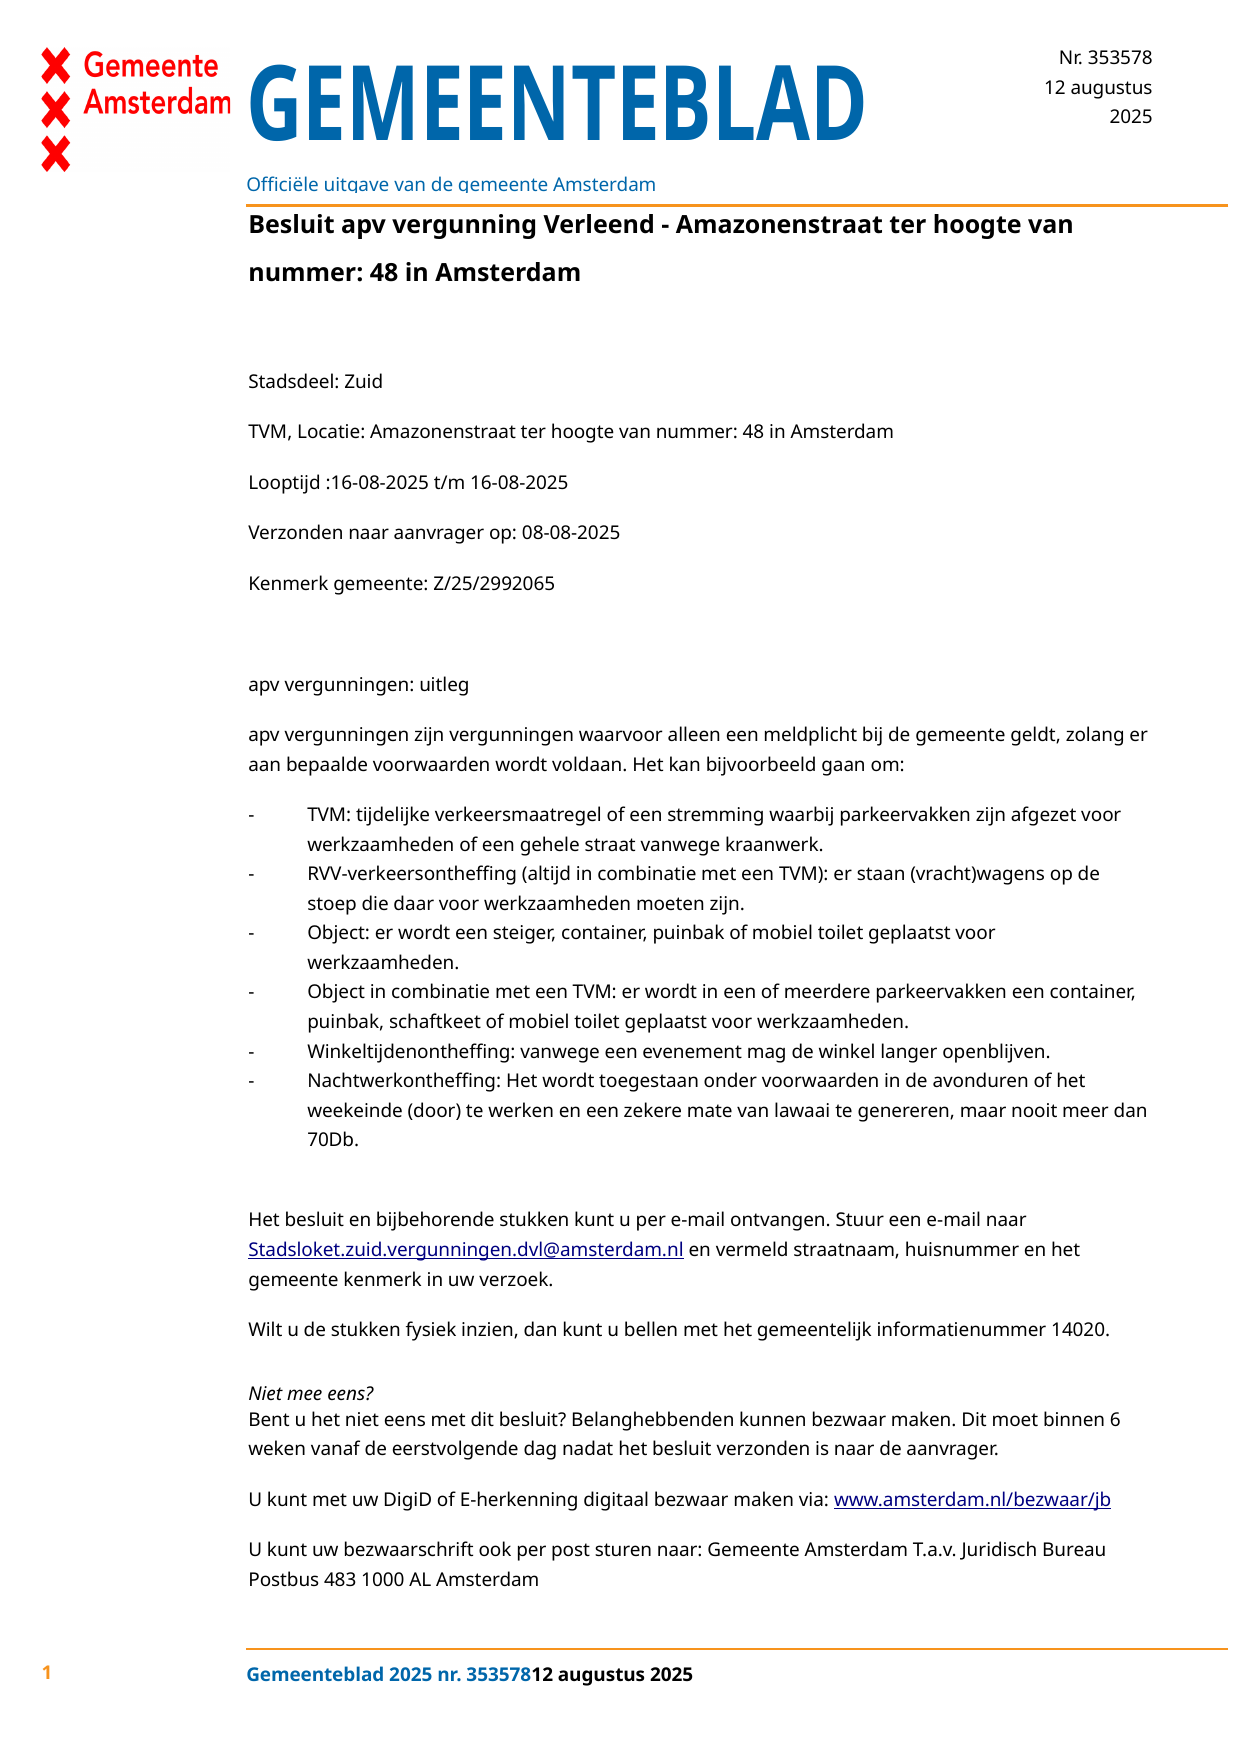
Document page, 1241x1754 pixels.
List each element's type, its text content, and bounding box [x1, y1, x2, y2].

text apv vergunningen zijn vergunningen waarvoor alleen een meldplicht bij de gemeente geldt, zolang er aan bepaalde voorwaarden wordt voldaan. Het kan bijvoorbeeld gaan om: [248, 721, 1152, 777]
text U kunt met uw DigiD of E-herkenning digitaal bezwaar maken via: www.amsterdam.nl/bezwaar/jb [248, 1486, 1152, 1512]
text Verzonden naar aanvrager op: 08-08-2025 [248, 519, 1152, 545]
text Looptijd :16-08-2025 t/m 16-08-2025 [248, 469, 1152, 495]
list Nachtwerkontheffing: Het wordt toegestaan onder voorwaarden in de avonduren of het weekeinde (door) te werken en een zekere mate van lawaai te genereren, maar nooit meer dan 70Db. [248, 1067, 1152, 1152]
text Wilt u de stukken fysiek inzien, dan kunt u bellen met het gemeentelijk informatienummer 14020. [248, 1316, 1152, 1342]
text U kunt uw bezwaarschrift ook per post sturen naar: Gemeente Amsterdam T.a.v. Juridisch Bureau Postbus 483 1000 AL Amsterdam [248, 1536, 1152, 1592]
text Stadsdeel: Zuid [248, 368, 1152, 394]
list Object: er wordt een steiger, container, puinbak of mobiel toilet geplaatst voor werkzaamheden. [248, 919, 1152, 975]
text Besluit apv vergunning Verleend - Amazonenstraat ter hoogte van nummer: 48 in Amsterdam [248, 207, 1152, 288]
text TVM, Locatie: Amazonenstraat ter hoogte van nummer: 48 in Amsterdam [248, 419, 1152, 444]
text Kenmerk gemeente: Z/25/2992065 [248, 570, 1152, 596]
text Het besluit en bijbehorende stukken kunt u per e-mail ontvangen. Stuur een e-mail naar Stadsloket.zuid.vergunningen.dvl@amsterdam.nl en vermeld straatnaam, huisnummer en het gemeente kenmerk in uw verzoek. [248, 1207, 1152, 1292]
text Niet mee eens? [248, 1380, 1152, 1406]
picture [41, 47, 231, 172]
list RVV-verkeersontheffing (altijd in combinatie met een TVM): er staan (vracht)wagens op de stoep die daar voor werkzaamheden moeten zijn. [248, 860, 1152, 916]
list Winkeltijdenontheffing: vanwege een evenement mag de winkel langer openblijven. [248, 1038, 1152, 1064]
text apv vergunningen: uitleg [248, 671, 1152, 697]
list Object in combinatie met een TVM: er wordt in een of meerdere parkeervakken een container, puinbak, schaftkeet of mobiel toilet geplaatst voor werkzaamheden. [248, 979, 1152, 1034]
text Bent u het niet eens met dit besluit? Belanghebbenden kunnen bezwaar maken. Dit moet binnen 6 weken vanaf de eerstvolgende dag nadat het besluit verzonden is naar de aanvrager. [248, 1406, 1152, 1461]
list TVM: tijdelijke verkeersmaatregel of een stremming waarbij parkeervakken zijn afgezet voor werkzaamheden of een gehele straat vanwege kraanwerk. [248, 801, 1152, 857]
